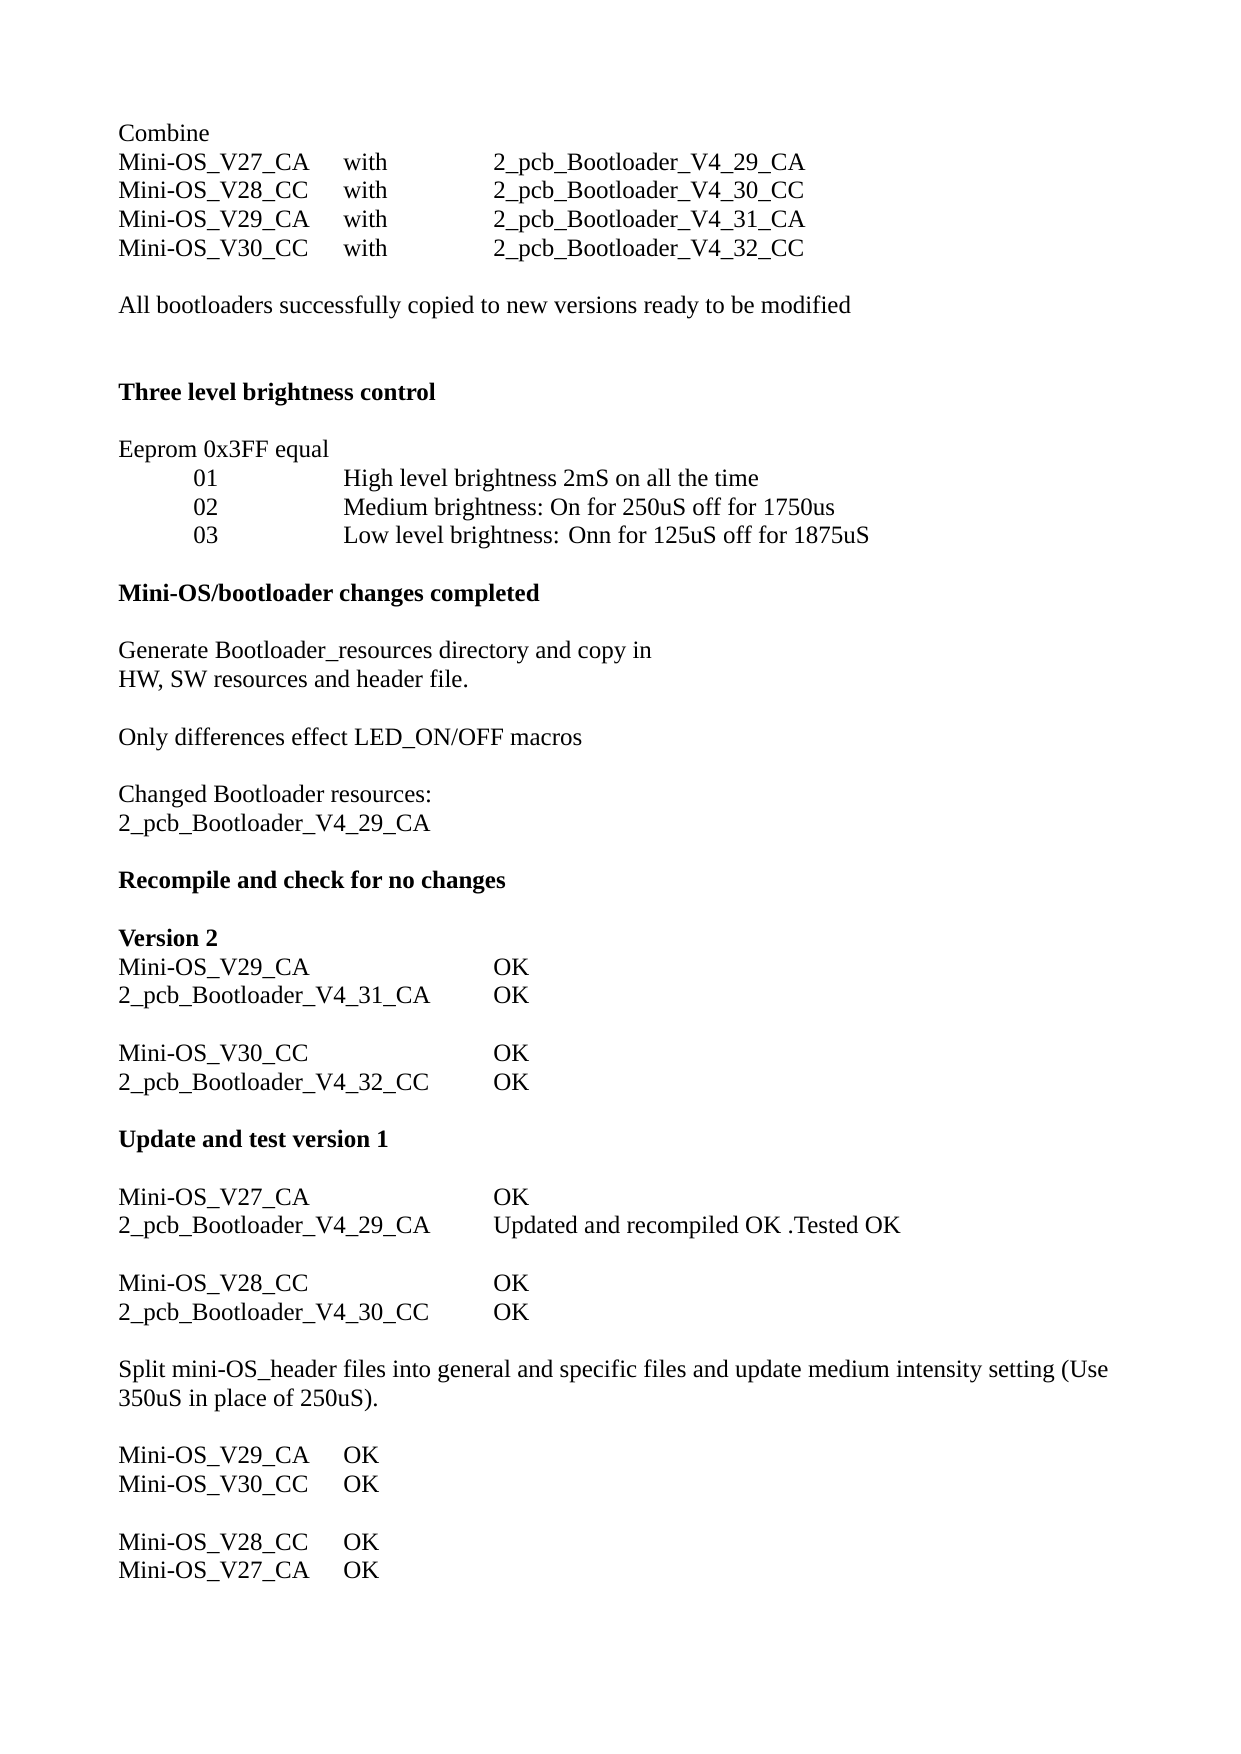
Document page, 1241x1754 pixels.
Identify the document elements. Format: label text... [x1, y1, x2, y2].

text 2_pcb_Bootloader_V4_32_CC OK [118, 1067, 1122, 1096]
text Mini-OS_V27_CA OK [118, 1182, 1122, 1211]
text Mini-OS_V28_CC OK [118, 1268, 1122, 1297]
text Version 2 [118, 923, 1122, 952]
text Mini-OS_V28_CC with 2_pcb_Bootloader_V4_30_CC [118, 176, 1122, 204]
text 03 Low level brightness: Onn for 125uS off for 1875uS [118, 521, 1122, 549]
text 2_pcb_Bootloader_V4_29_CA Updated and recompiled OK .Tested OK [118, 1211, 1122, 1239]
text Changed Bootloader resources: [118, 779, 1122, 808]
text 2_pcb_Bootloader_V4_31_CA OK [118, 981, 1122, 1009]
text Mini-OS_V29_CA OK [118, 952, 1122, 981]
text Mini-OS_V30_CC with 2_pcb_Bootloader_V4_32_CC [118, 233, 1122, 262]
text Eeprom 0x3FF equal [118, 434, 1122, 463]
text Mini-OS_V30_CC OK [118, 1469, 1122, 1498]
text Mini-OS_V30_CC OK [118, 1038, 1122, 1067]
text Only differences effect LED_ON/OFF macros [118, 722, 1122, 751]
text 2_pcb_Bootloader_V4_29_CA [118, 808, 1122, 837]
text Mini-OS_V27_CA with 2_pcb_Bootloader_V4_29_CA [118, 147, 1122, 176]
text Mini-OS/bootloader changes completed [118, 578, 1122, 607]
text Mini-OS_V29_CA with 2_pcb_Bootloader_V4_31_CA [118, 204, 1122, 233]
text Generate Bootloader_resources directory and copy in [118, 636, 1122, 664]
text Recompile and check for no changes [118, 866, 1122, 894]
text Mini-OS_V27_CA OK [118, 1556, 1122, 1584]
text Combine [118, 118, 1122, 147]
text Three level brightness control [118, 377, 1122, 406]
text All bootloaders successfully copied to new versions ready to be modified [118, 291, 1122, 319]
text 02 Medium brightness: On for 250uS off for 1750us [118, 492, 1122, 521]
text 2_pcb_Bootloader_V4_30_CC OK [118, 1297, 1122, 1326]
text Mini-OS_V28_CC OK [118, 1527, 1122, 1556]
text Split mini-OS_header files into general and specific files and update medium intensity setting (Use 350uS in place of 250uS). [118, 1354, 1122, 1412]
text Mini-OS_V29_CA OK [118, 1441, 1122, 1469]
text Update and test version 1 [118, 1124, 1122, 1153]
text HW, SW resources and header file. [118, 664, 1122, 693]
text 01 High level brightness 2mS on all the time [118, 463, 1122, 492]
